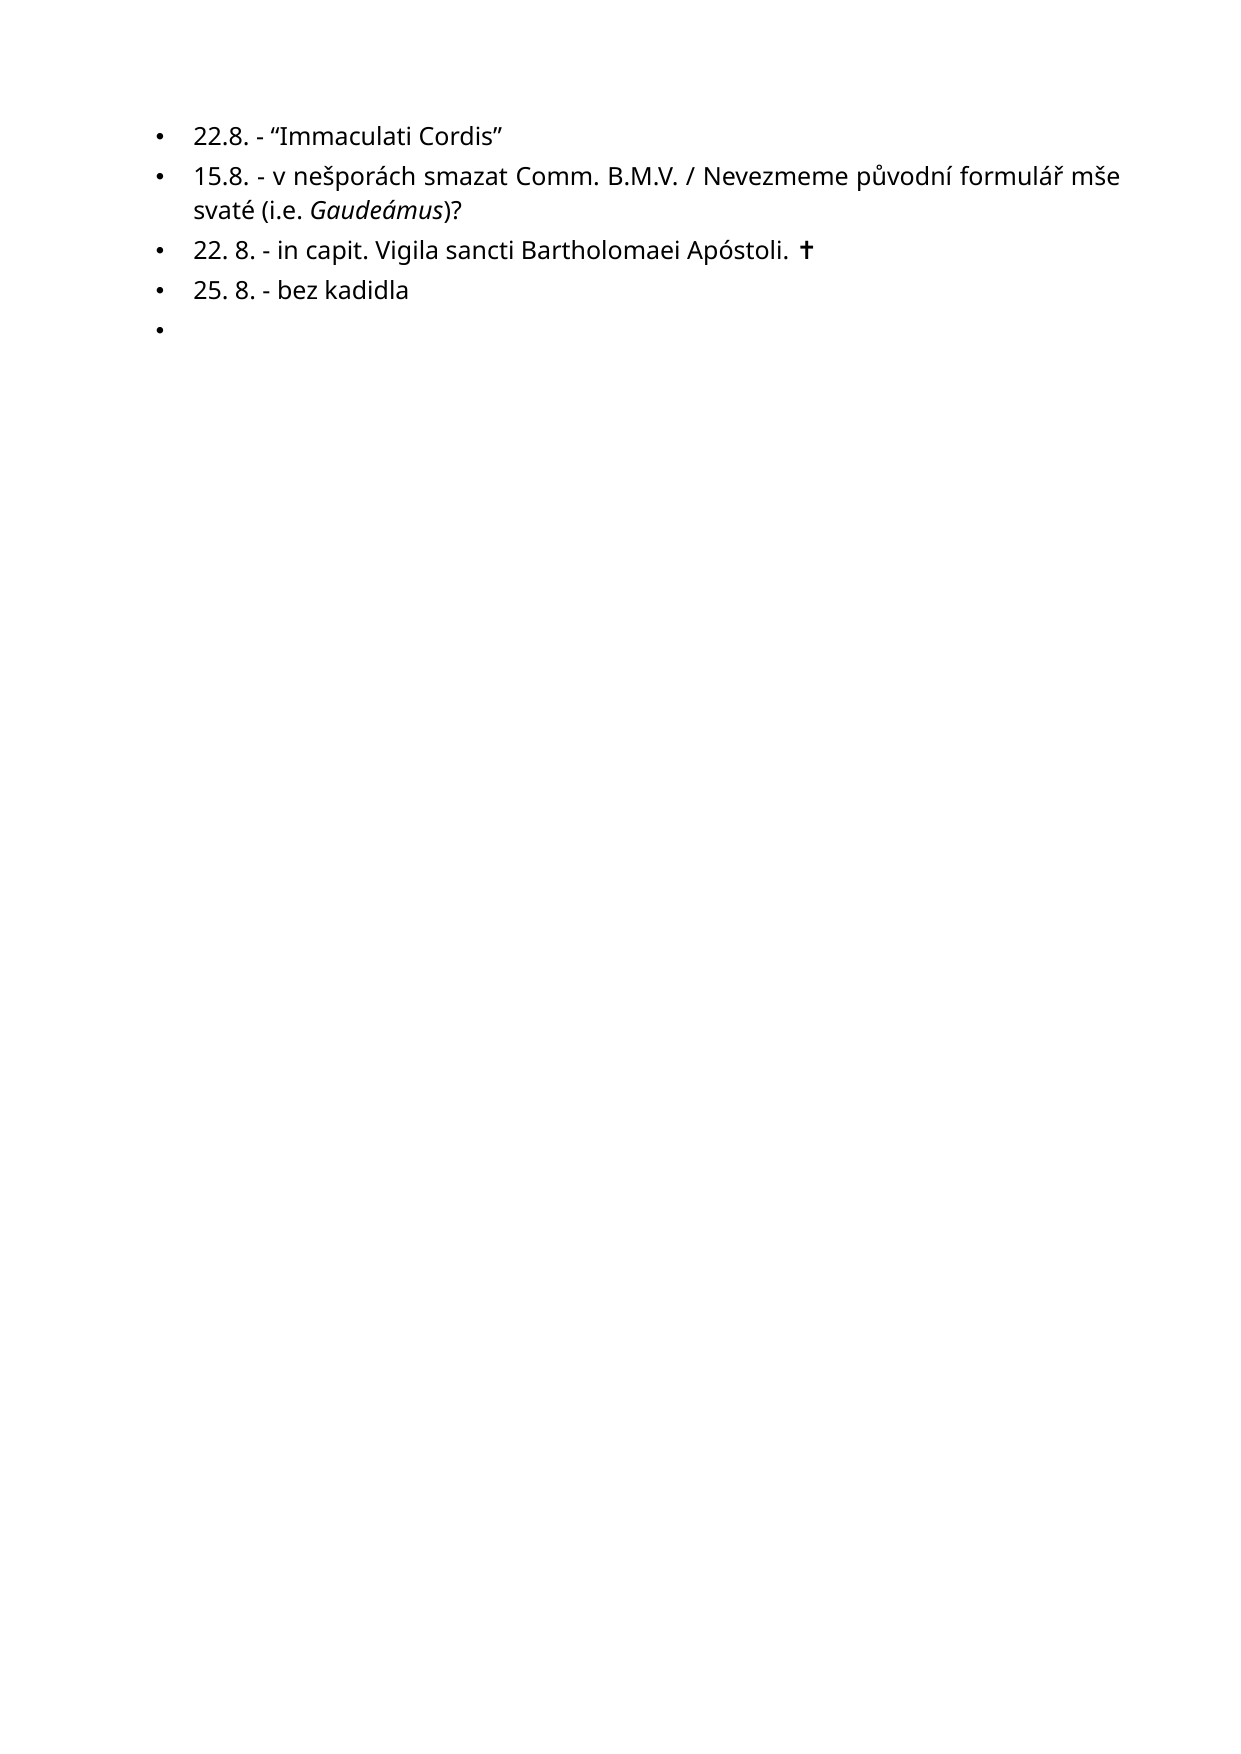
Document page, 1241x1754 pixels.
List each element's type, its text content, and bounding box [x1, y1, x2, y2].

list 25. 8. - bez kadidla [156, 272, 1122, 307]
list 22.8. - “Immaculati Cordis” [156, 118, 1122, 152]
list 22. 8. - in capit. Vigila sancti Bartholomaei Apóstoli. ✝ [156, 232, 1122, 266]
list 15.8. - v nešporách smazat Comm. B.M.V. / Nevezmeme původní formulář mše svaté (i.e. Gaudeámus)? [156, 158, 1122, 226]
